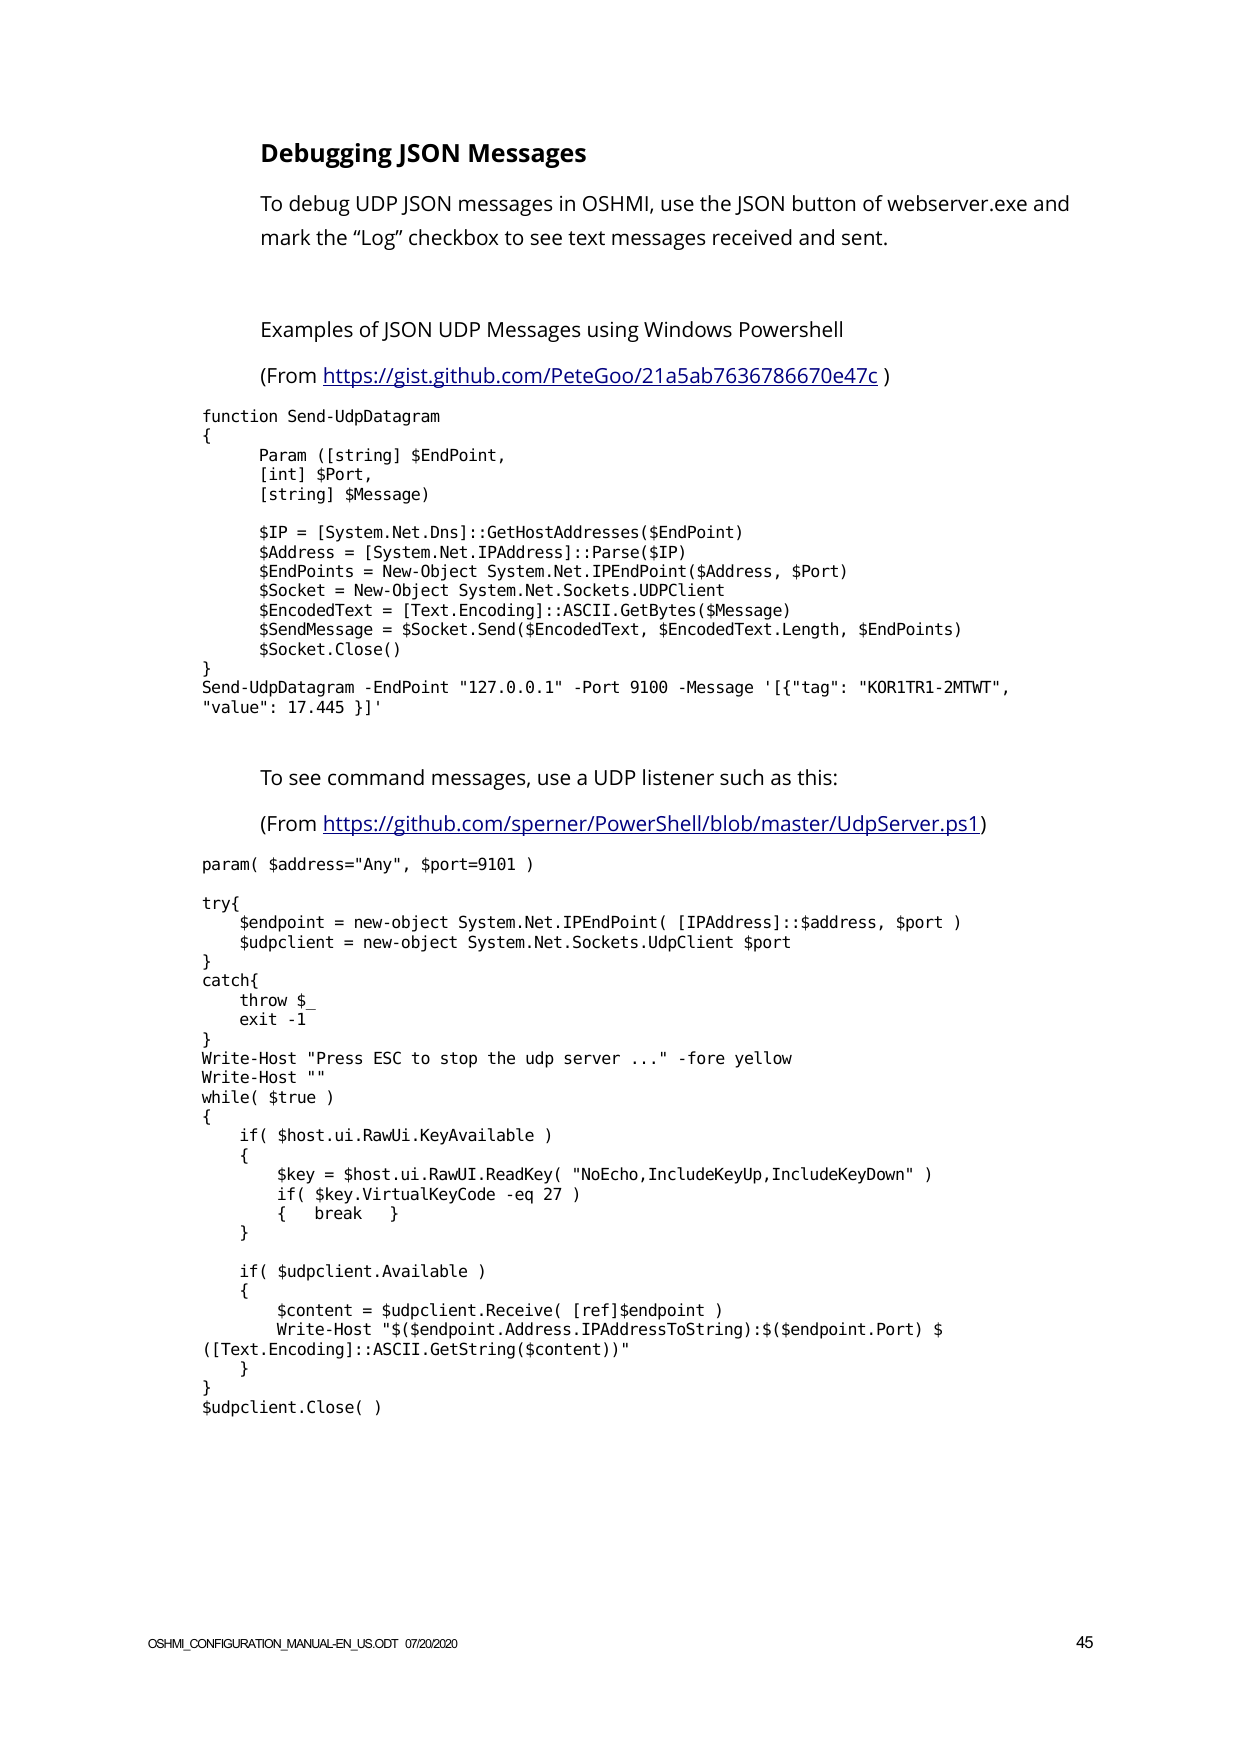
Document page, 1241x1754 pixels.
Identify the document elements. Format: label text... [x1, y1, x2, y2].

text $Socket = New-Object System.Net.Sockets.UDPClient [202, 581, 1093, 601]
text } [202, 659, 1093, 678]
text throw $_ [202, 991, 1093, 1010]
text function Send-UdpDatagram [202, 407, 1093, 426]
text } [202, 1223, 1093, 1242]
text param( $address="Any", $port=9101 ) [202, 855, 1093, 874]
text (From https://github.com/sperner/PowerShell/blob/master/UdpServer.ps1) [260, 809, 1093, 837]
text } [202, 952, 1093, 971]
text if( $key.VirtualKeyCode -eq 27 ) [202, 1184, 1093, 1204]
text { [202, 1107, 1093, 1126]
text $EndPoints = New-Object System.Net.IPEndPoint($Address, $Port) [202, 562, 1093, 581]
text Examples of JSON UDP Messages using Windows Powershell [260, 315, 1093, 343]
text while( $true ) [202, 1087, 1093, 1107]
text $Socket.Close() [202, 639, 1093, 659]
text Write-Host "" [202, 1068, 1093, 1087]
text Write-Host "$($endpoint.Address.IPAddressToString):$($endpoint.Port) $([Text.Encoding]::ASCII.GetString($content))" [202, 1320, 1093, 1359]
text catch{ [202, 971, 1093, 991]
text $EncodedText = [Text.Encoding]::ASCII.GetBytes($Message) [202, 601, 1093, 620]
text exit -1 [202, 1010, 1093, 1029]
text $udpclient.Close( ) [202, 1397, 1093, 1417]
text $Address = [System.Net.IPAddress]::Parse($IP) [202, 542, 1093, 562]
text try{ [202, 894, 1093, 913]
text (From https://gist.github.com/PeteGoo/21a5ab7636786670e47c ) [260, 361, 1093, 389]
text { break } [202, 1204, 1093, 1223]
text [string] $Message) [202, 484, 1093, 504]
text Param ([string] $EndPoint, [202, 446, 1093, 465]
text [int] $Port, [202, 465, 1093, 484]
text { [202, 1281, 1093, 1301]
text } [202, 1378, 1093, 1397]
text { [202, 1146, 1093, 1165]
text $IP = [System.Net.Dns]::GetHostAddresses($EndPoint) [202, 523, 1093, 542]
text } [202, 1359, 1093, 1378]
text } [202, 1029, 1093, 1049]
text if( $udpclient.Available ) [202, 1262, 1093, 1281]
text { [202, 426, 1093, 446]
text Send-UdpDatagram -EndPoint "127.0.0.1" -Port 9100 -Message '[{"tag": "KOR1TR1-2MTWT", "value": 17.445 }]' [202, 678, 1093, 717]
text To see command messages, use a UDP listener such as this: [260, 763, 1093, 791]
text $udpclient = new-object System.Net.Sockets.UdpClient $port [202, 932, 1093, 952]
text $endpoint = new-object System.Net.IPEndPoint( [IPAddress]::$address, $port ) [202, 913, 1093, 932]
text if( $host.ui.RawUi.KeyAvailable ) [202, 1126, 1093, 1146]
text Debugging JSON Messages [260, 136, 1093, 170]
text $SendMessage = $Socket.Send($EncodedText, $EncodedText.Length, $EndPoints) [202, 620, 1093, 639]
text $content = $udpclient.Receive( [ref]$endpoint ) [202, 1301, 1093, 1320]
text Write-Host "Press ESC to stop the udp server ..." -fore yellow [202, 1049, 1093, 1068]
text To debug UDP JSON messages in OSHMI, use the JSON button of webserver.exe and mark the “Log” checkbox to see text messages received and sent. [260, 189, 1093, 251]
text $key = $host.ui.RawUI.ReadKey( "NoEcho,IncludeKeyUp,IncludeKeyDown" ) [202, 1165, 1093, 1184]
